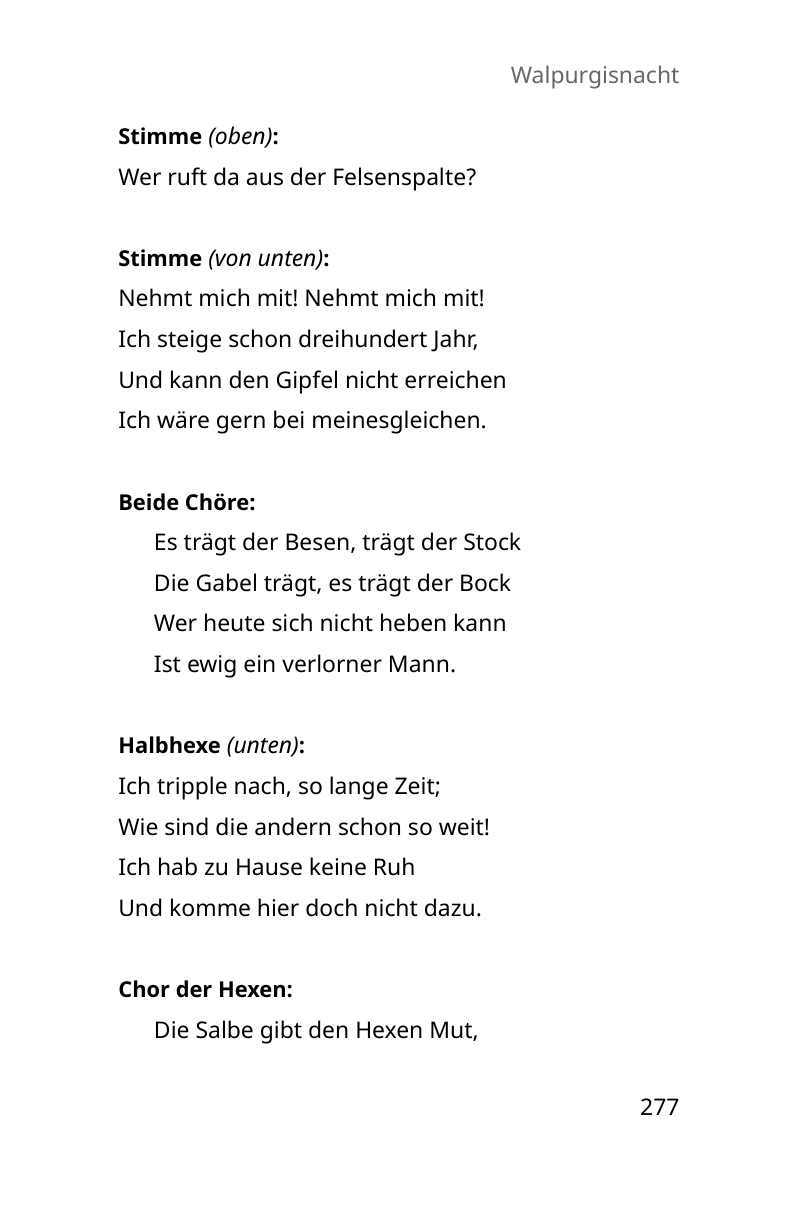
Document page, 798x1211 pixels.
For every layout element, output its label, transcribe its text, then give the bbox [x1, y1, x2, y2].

text Beide Chöre: Es trägt der Besen, trägt der Stock Die Gabel trägt, es trägt der Bock Wer heute sich nicht heben kann Ist ewig ein verlorner Mann. [118, 462, 679, 679]
text Stimme (oben): Wer ruft da aus der Felsenspalte? [118, 120, 679, 192]
text Stimme (von unten): Nehmt mich mit! Nehmt mich mit! Ich steige schon dreihundert Jahr, Und kann den Gipfel nicht erreichen Ich wäre gern bei meinesgleichen. [118, 219, 679, 435]
text Halbhexe (unten): Ich tripple nach, so lange Zeit; Wie sind die andern schon so weit! Ich hab zu Hause keine Ruh Und komme hier doch nicht dazu. [118, 706, 679, 923]
text Chor der Hexen: Die Salbe gibt den Hexen Mut, [118, 950, 679, 1045]
